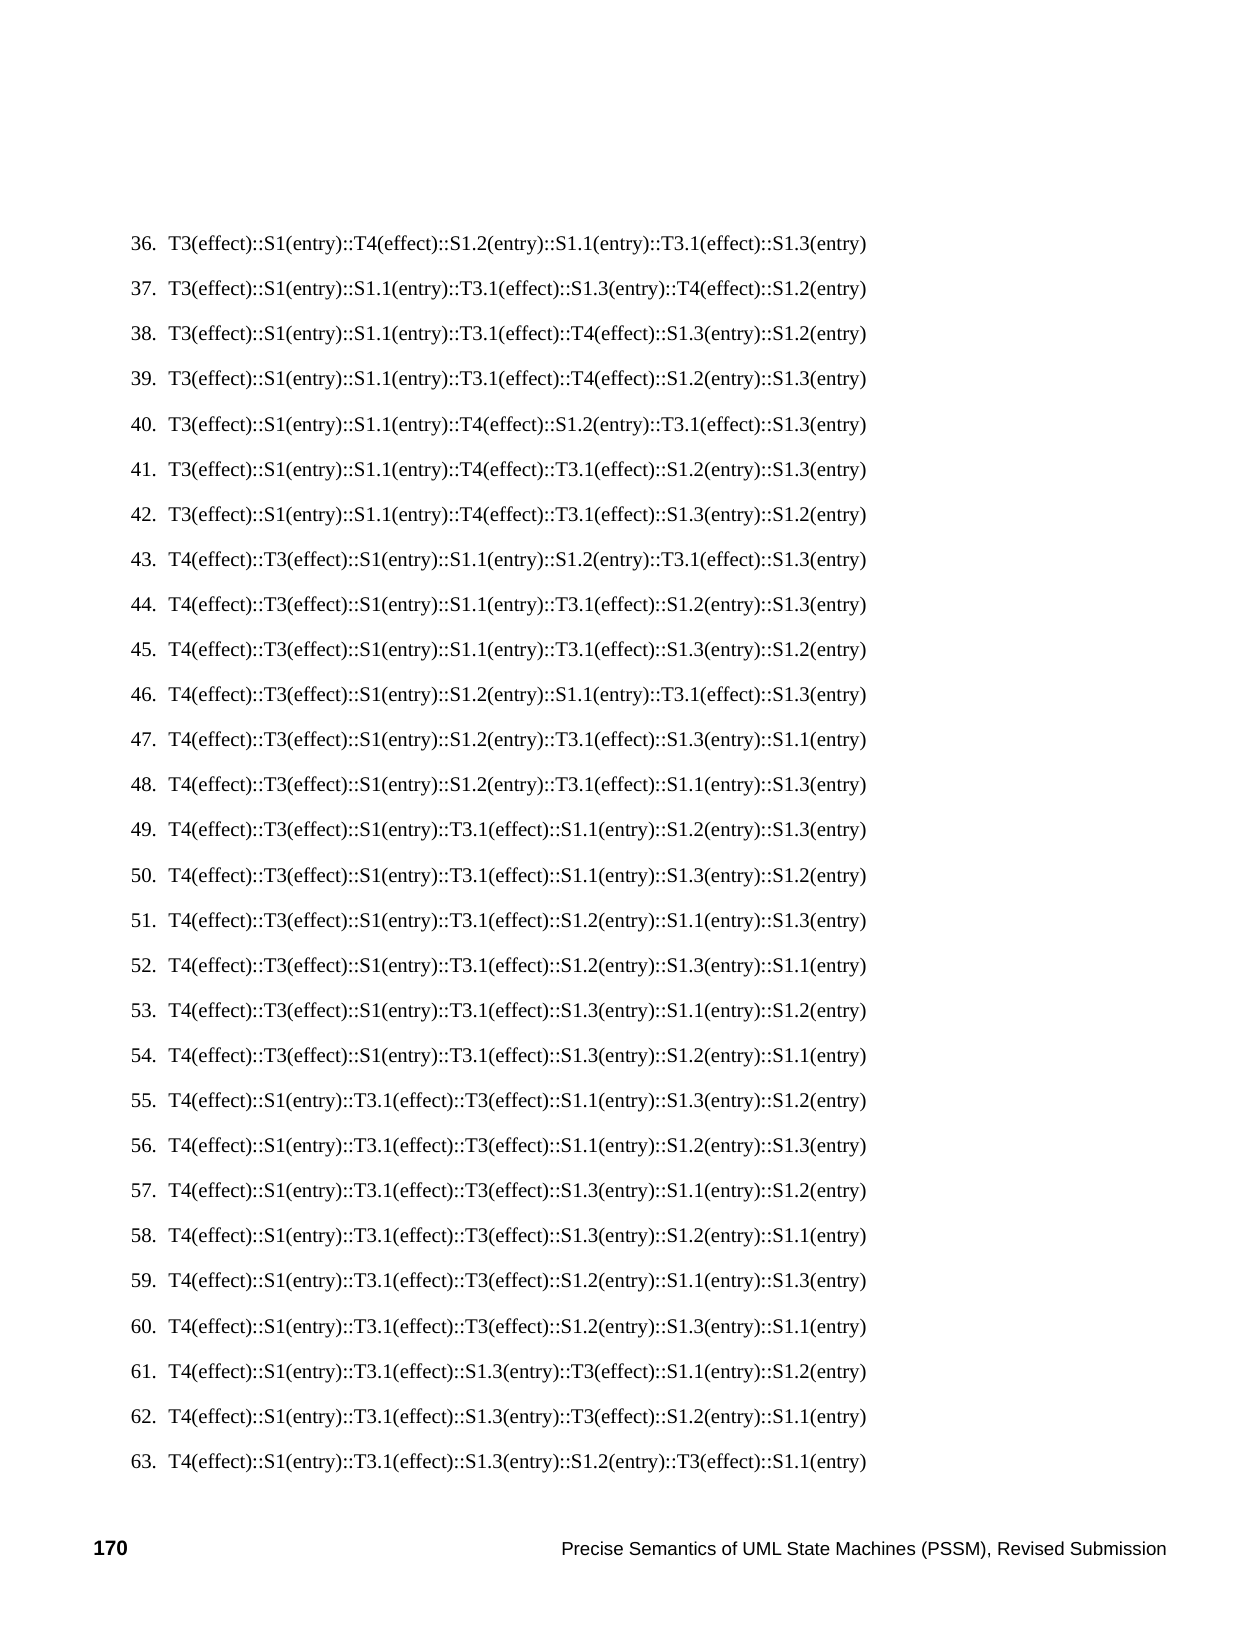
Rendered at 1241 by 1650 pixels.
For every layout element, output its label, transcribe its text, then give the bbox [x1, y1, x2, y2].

list T4(effect)::T3(effect)::S1(entry)::T3.1(effect)::S1.1(entry)::S1.3(entry)::S1.2(entry) [131, 862, 1164, 887]
list T4(effect)::S1(entry)::T3.1(effect)::T3(effect)::S1.2(entry)::S1.3(entry)::S1.1(entry) [131, 1313, 1164, 1338]
list T4(effect)::T3(effect)::S1(entry)::S1.1(entry)::T3.1(effect)::S1.2(entry)::S1.3(entry) [131, 592, 1164, 616]
list T4(effect)::T3(effect)::S1(entry)::T3.1(effect)::S1.3(entry)::S1.2(entry)::S1.1(entry) [131, 1043, 1164, 1067]
list T4(effect)::T3(effect)::S1(entry)::S1.2(entry)::T3.1(effect)::S1.3(entry)::S1.1(entry) [131, 727, 1164, 751]
list T4(effect)::T3(effect)::S1(entry)::S1.2(entry)::S1.1(entry)::T3.1(effect)::S1.3(entry) [131, 682, 1164, 706]
list T4(effect)::T3(effect)::S1(entry)::T3.1(effect)::S1.2(entry)::S1.1(entry)::S1.3(entry) [131, 908, 1164, 932]
list T4(effect)::S1(entry)::T3.1(effect)::S1.3(entry)::T3(effect)::S1.2(entry)::S1.1(entry) [131, 1404, 1164, 1428]
list T4(effect)::T3(effect)::S1(entry)::S1.1(entry)::T3.1(effect)::S1.3(entry)::S1.2(entry) [131, 637, 1164, 661]
list T3(effect)::S1(entry)::S1.1(entry)::T4(effect)::S1.2(entry)::T3.1(effect)::S1.3(entry) [131, 411, 1164, 436]
list T4(effect)::T3(effect)::S1(entry)::T3.1(effect)::S1.3(entry)::S1.1(entry)::S1.2(entry) [131, 998, 1164, 1022]
list T4(effect)::S1(entry)::T3.1(effect)::T3(effect)::S1.2(entry)::S1.1(entry)::S1.3(entry) [131, 1268, 1164, 1292]
list T3(effect)::S1(entry)::T4(effect)::S1.2(entry)::S1.1(entry)::T3.1(effect)::S1.3(entry) [131, 231, 1164, 255]
list T4(effect)::S1(entry)::T3.1(effect)::S1.3(entry)::T3(effect)::S1.1(entry)::S1.2(entry) [131, 1359, 1164, 1383]
list T3(effect)::S1(entry)::S1.1(entry)::T3.1(effect)::T4(effect)::S1.3(entry)::S1.2(entry) [131, 321, 1164, 345]
list T3(effect)::S1(entry)::S1.1(entry)::T3.1(effect)::T4(effect)::S1.2(entry)::S1.3(entry) [131, 366, 1164, 390]
list T4(effect)::S1(entry)::T3.1(effect)::T3(effect)::S1.3(entry)::S1.1(entry)::S1.2(entry) [131, 1178, 1164, 1202]
list T3(effect)::S1(entry)::S1.1(entry)::T4(effect)::T3.1(effect)::S1.3(entry)::S1.2(entry) [131, 502, 1164, 526]
list T4(effect)::S1(entry)::T3.1(effect)::T3(effect)::S1.3(entry)::S1.2(entry)::S1.1(entry) [131, 1223, 1164, 1247]
list T4(effect)::S1(entry)::T3.1(effect)::T3(effect)::S1.1(entry)::S1.3(entry)::S1.2(entry) [131, 1088, 1164, 1112]
list T4(effect)::S1(entry)::T3.1(effect)::T3(effect)::S1.1(entry)::S1.2(entry)::S1.3(entry) [131, 1133, 1164, 1157]
list T4(effect)::T3(effect)::S1(entry)::S1.1(entry)::S1.2(entry)::T3.1(effect)::S1.3(entry) [131, 547, 1164, 571]
list T4(effect)::T3(effect)::S1(entry)::T3.1(effect)::S1.1(entry)::S1.2(entry)::S1.3(entry) [131, 817, 1164, 841]
list T4(effect)::S1(entry)::T3.1(effect)::S1.3(entry)::S1.2(entry)::T3(effect)::S1.1(entry) [131, 1449, 1164, 1473]
list T4(effect)::T3(effect)::S1(entry)::T3.1(effect)::S1.2(entry)::S1.3(entry)::S1.1(entry) [131, 953, 1164, 977]
list T3(effect)::S1(entry)::S1.1(entry)::T3.1(effect)::S1.3(entry)::T4(effect)::S1.2(entry) [131, 276, 1164, 300]
list T4(effect)::T3(effect)::S1(entry)::S1.2(entry)::T3.1(effect)::S1.1(entry)::S1.3(entry) [131, 772, 1164, 796]
list T3(effect)::S1(entry)::S1.1(entry)::T4(effect)::T3.1(effect)::S1.2(entry)::S1.3(entry) [131, 457, 1164, 481]
